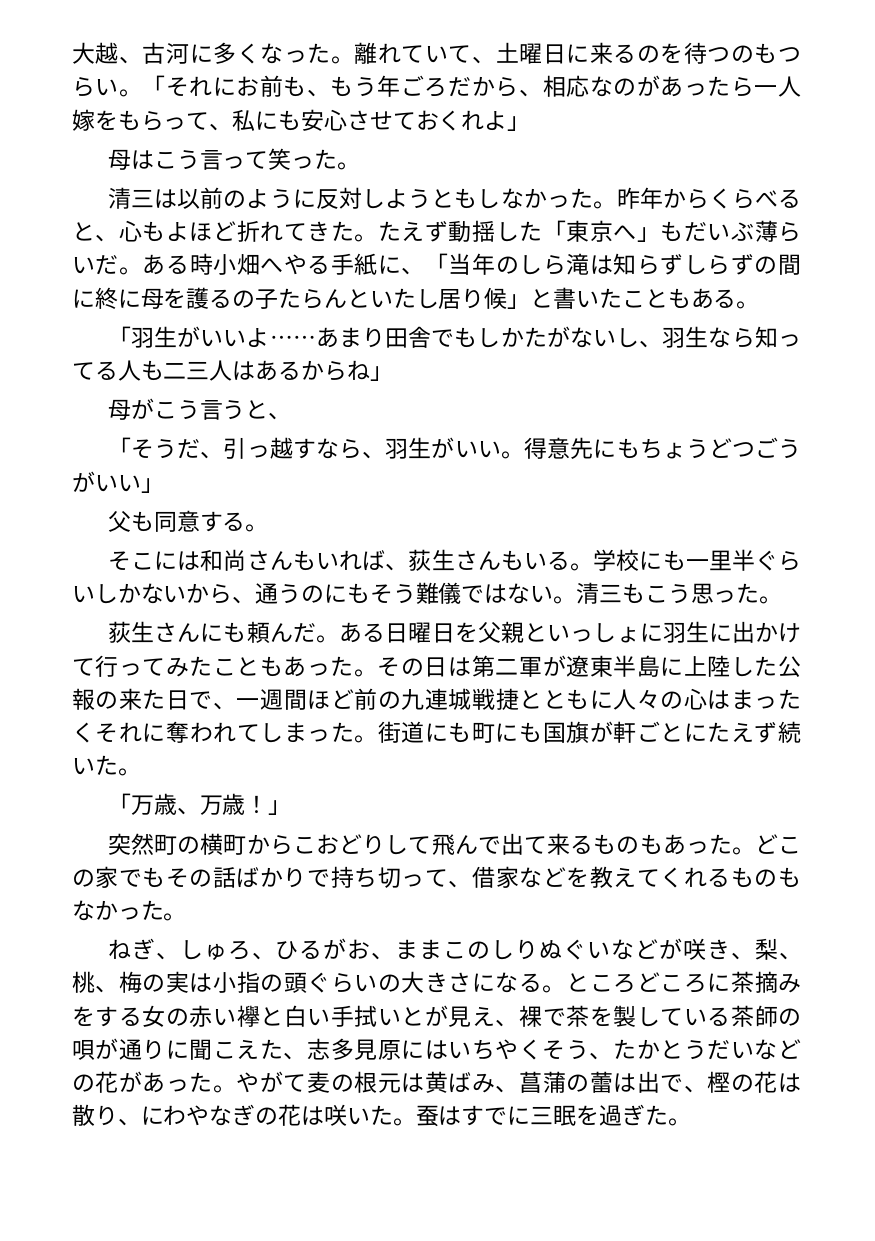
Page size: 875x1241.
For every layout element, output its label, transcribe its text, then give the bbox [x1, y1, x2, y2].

text そこには和尚さんもいれば、荻生さんもいる。学校にも一里半ぐらいしかないから、通うのにもそう難儀ではない。清三もこう思った。 [72, 543, 802, 609]
text 清三は以前のように反対しようともしなかった。昨年からくらべると、心もよほど折れてきた。たえず動揺した「東京へ」もだいぶ薄らいだ。ある時小畑へやる手紙に、「当年のしら滝は知らずしらずの間に終に母を護るの子たらんといたし居り候」と書いたこともある。 [72, 181, 802, 314]
text 父も同意する。 [72, 504, 802, 537]
text 「そうだ、引っ越すなら、羽生がいい。得意先にもちょうどつごうがいい」 [72, 431, 802, 498]
text 「万歳、万歳！」 [72, 787, 802, 821]
text 大越、古河に多くなった。離れていて、土曜日に来るのを待つのもつらい。「それにお前も、もう年ごろだから、相応なのがあったら一人嫁をもらって、私にも安心させておくれよ」 [72, 36, 802, 136]
text 突然町の横町からこおどりして飛んで出て来るものもあった。どこの家でもその話ばかりで持ち切って、借家などを教えてくれるものもなかった。 [72, 826, 802, 926]
text 荻生さんにも頼んだ。ある日曜日を父親といっしょに羽生に出かけて行ってみたこともあった。その日は第二軍が遼東半島に上陸した公報の来た日で、一週間ほど前の九連城戦捷とともに人々の心はまったくそれに奪われてしまった。街道にも町にも国旗が軒ごとにたえず続いた。 [72, 615, 802, 781]
text 母がこう言うと、 [72, 392, 802, 425]
text 「羽生がいいよ……あまり田舎でもしかたがないし、羽生なら知ってる人も二三人はあるからね」 [72, 320, 802, 386]
text ねぎ、しゅろ、ひるがお、ままこのしりぬぐいなどが咲き、梨、桃、梅の実は小指の頭ぐらいの大きさになる。ところどころに茶摘みをする女の赤い襷と白い手拭いとが見え、裸で茶を製している茶師の唄が通りに聞こえた、志多見原にはいちやくそう、たかとうだいなどの花があった。やがて麦の根元は黄ばみ、菖蒲の蕾は出で、樫の花は散り、にわやなぎの花は咲いた。蚕はすでに三眠を過ぎた。 [72, 932, 802, 1131]
text 母はこう言って笑った。 [72, 142, 802, 175]
